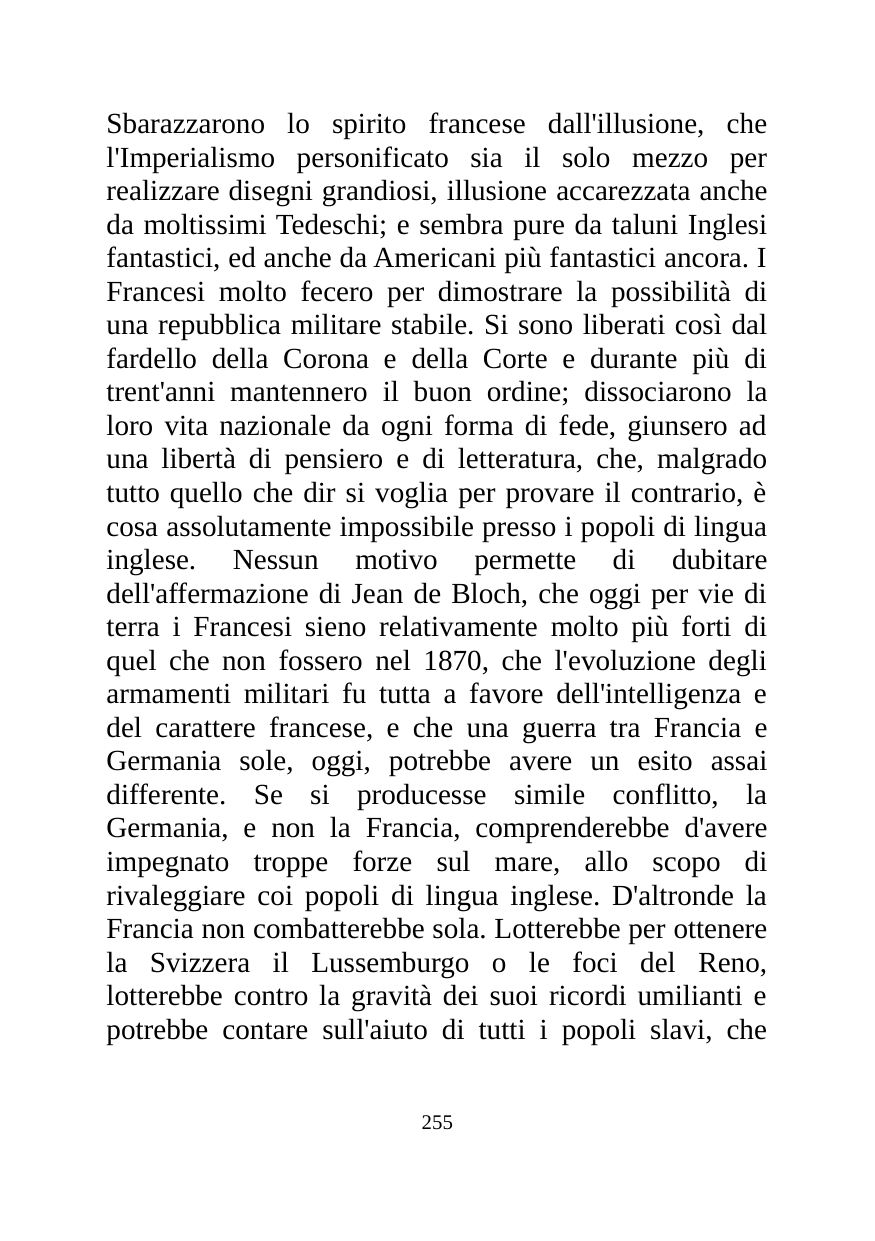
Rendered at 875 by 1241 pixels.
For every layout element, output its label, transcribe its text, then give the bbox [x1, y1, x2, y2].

text Sbarazzarono lo spirito francese dall'illusione, che l'Imperialismo personificato sia il solo mezzo per realizzare disegni grandiosi, illusione accarezzata anche da moltissimi Tedeschi; e sembra pure da taluni Inglesi fantastici, ed anche da Americani più fantastici ancora. I Francesi molto fecero per dimostrare la possibilità di una repubblica militare stabile. Si sono liberati così dal fardello della Corona e della Corte e durante più di trent'anni mantennero il buon ordine; dissociarono la loro vita nazionale da ogni forma di fede, giunsero ad una libertà di pensiero e di letteratura, che, malgrado tutto quello che dir si voglia per provare il contrario, è cosa assolutamente impossibile presso i popoli di lingua inglese. Nessun motivo permette di dubitare dell'affermazione di Jean de Bloch, che oggi per vie di terra i Francesi sieno relativamente molto più forti di quel che non fossero nel 1870, che l'evoluzione degli armamenti militari fu tutta a favore dell'intelligenza e del carattere francese, e che una guerra tra Francia e Germania sole, oggi, potrebbe avere un esito assai differente. Se si producesse simile conflitto, la Germania, e non la Francia, comprenderebbe d'avere impegnato troppe forze sul mare, allo scopo di rivaleggiare coi popoli di lingua inglese. D'altronde la Francia non combatterebbe sola. Lotterebbe per ottenere la Svizzera il Lussemburgo o le foci del Reno, lotterebbe contro la gravità dei suoi ricordi umilianti e potrebbe contare sull'aiuto di tutti i popoli slavi, che [106, 106, 768, 1045]
